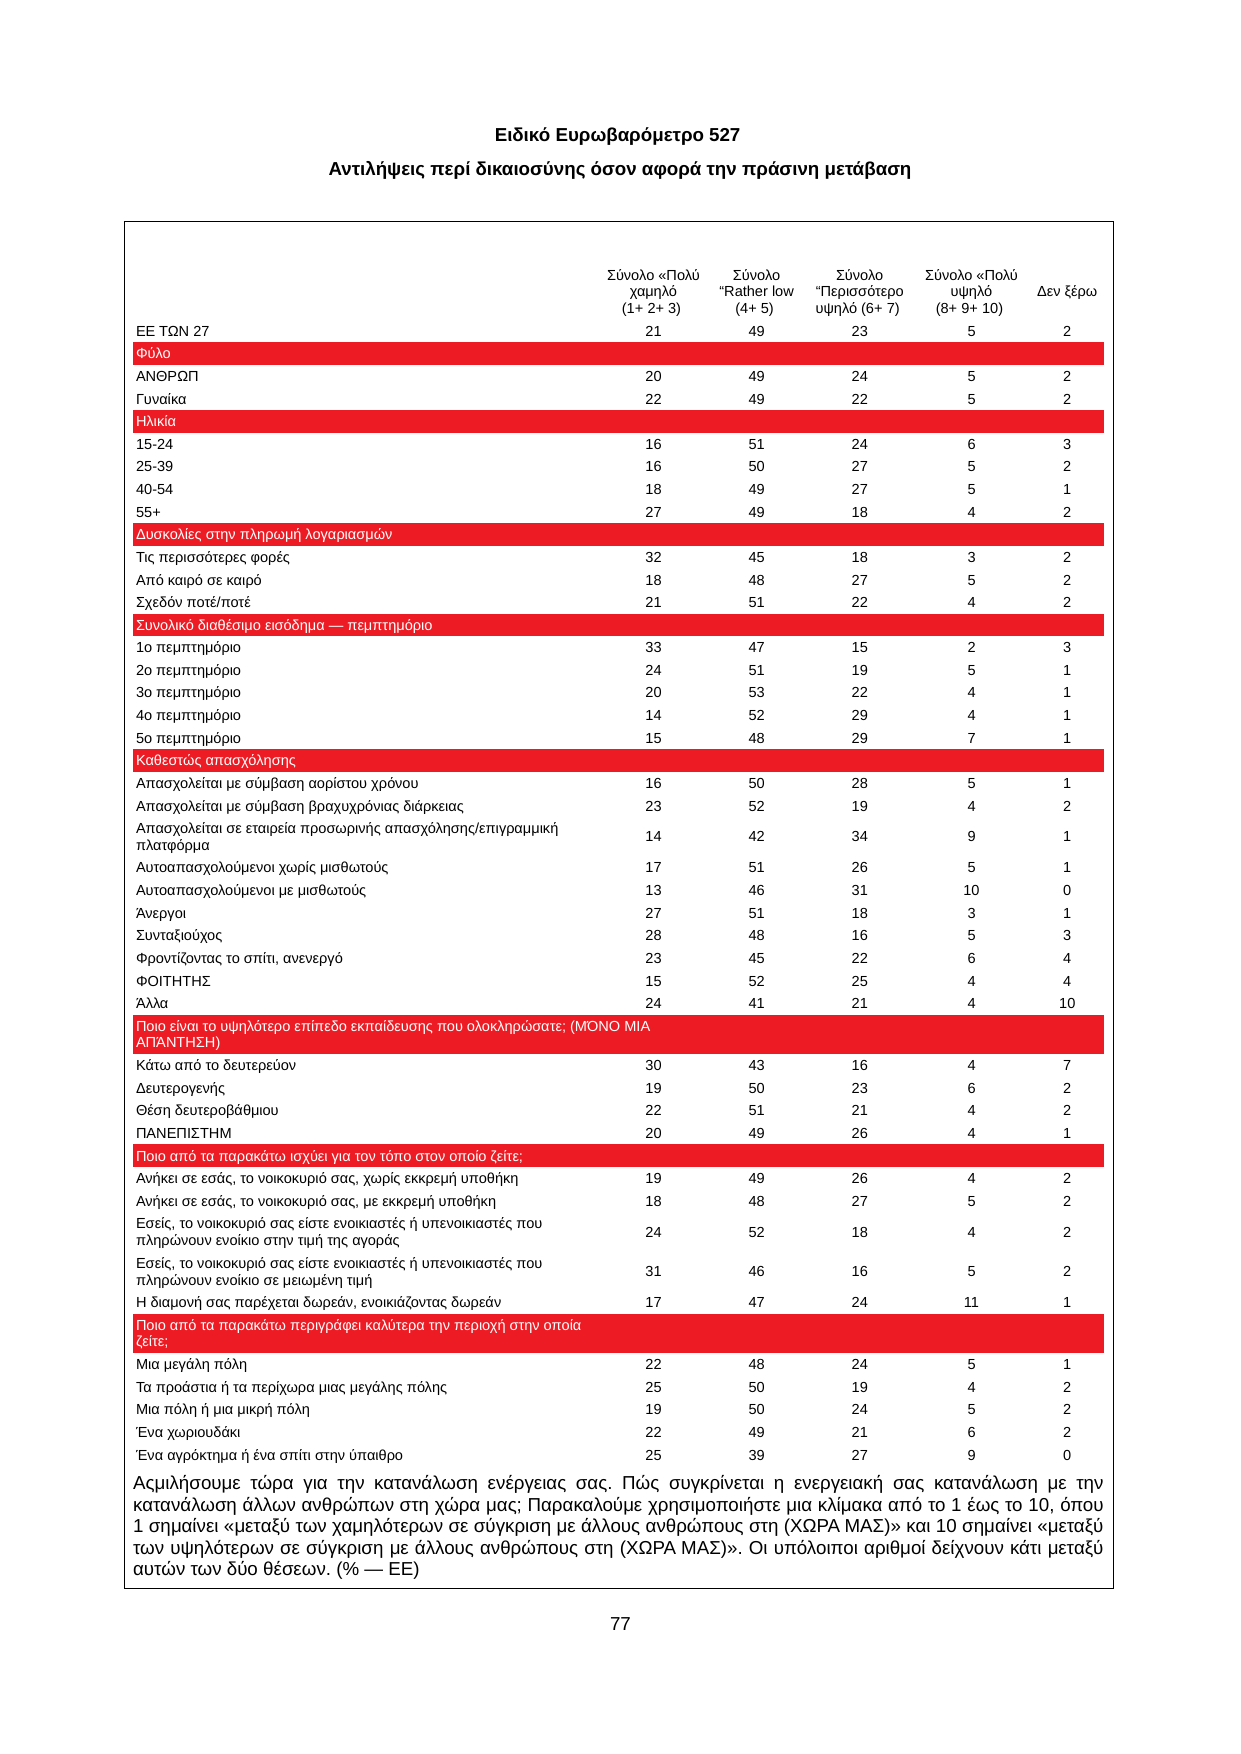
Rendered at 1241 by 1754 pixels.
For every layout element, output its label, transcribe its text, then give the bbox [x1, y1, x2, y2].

table_cell 5ο πεμπτημόριο [133, 726, 600, 749]
table_cell [600, 1314, 706, 1353]
table_cell 14 [600, 704, 706, 726]
table_cell 3ο πεμπτημόριο [133, 681, 600, 704]
table_cell Τις περισσότερες φορές [133, 546, 600, 568]
table_cell 19 [600, 1167, 706, 1189]
table_cell 16 [600, 433, 706, 455]
table_cell Συνταξιούχος [133, 924, 600, 947]
table_cell Ποιο από τα παρακάτω ισχύει για τον τόπο στον οποίο ζείτε; [133, 1144, 600, 1167]
table_cell 42 [706, 817, 806, 856]
table_cell 23 [806, 1076, 913, 1099]
table_cell 4 [913, 591, 1030, 613]
table_cell 4 [913, 1167, 1030, 1189]
table_cell [1030, 1314, 1104, 1353]
table_cell 1 [1030, 1291, 1104, 1313]
table_cell 3 [913, 901, 1030, 924]
table_cell 5 [913, 320, 1030, 342]
table_cell [600, 614, 706, 636]
table_cell 23 [600, 947, 706, 969]
table_header Δεν ξέρω [1030, 264, 1104, 319]
table_cell Θέση δευτεροβάθμιου [133, 1099, 600, 1122]
table_cell 49 [706, 320, 806, 342]
table_cell [806, 523, 913, 546]
table_cell 2 [1030, 1398, 1104, 1421]
table_cell 4 [913, 992, 1030, 1014]
table_cell 25 [600, 1375, 706, 1398]
table_cell 2 [1030, 546, 1104, 568]
table_cell 3 [1030, 636, 1104, 659]
table_cell 26 [806, 856, 913, 879]
table_cell Από καιρό σε καιρό [133, 568, 600, 591]
table_cell 2 [1030, 1190, 1104, 1212]
table_cell [1030, 523, 1104, 546]
table_cell 22 [600, 388, 706, 410]
table_cell Ποιο είναι το υψηλότερο επίπεδο εκπαίδευσης που ολοκληρώσατε; (ΜΌΝΟ ΜΙΑ ΑΠΆΝΤΗΣΗ) [133, 1015, 706, 1054]
table_header Σύνολο “Περισσότερο υψηλό (6+ 7) [806, 264, 913, 319]
table_cell 49 [706, 1167, 806, 1189]
table_cell 24 [806, 1398, 913, 1421]
table_cell 49 [706, 388, 806, 410]
table_cell 26 [806, 1167, 913, 1189]
table_cell 34 [806, 817, 913, 856]
table_cell [913, 523, 1030, 546]
table_cell ΑΝΘΡΩΠ [133, 365, 600, 387]
table_cell 32 [600, 546, 706, 568]
table_cell 1 [1030, 478, 1104, 500]
table_cell [706, 1015, 806, 1054]
table_cell 5 [913, 1251, 1030, 1291]
table_cell 6 [913, 433, 1030, 455]
table_cell 49 [706, 478, 806, 500]
table_cell 27 [806, 1443, 913, 1466]
table_cell 2 [1030, 320, 1104, 342]
table_cell 5 [913, 478, 1030, 500]
table_cell 4ο πεμπτημόριο [133, 704, 600, 726]
table_cell 52 [706, 969, 806, 992]
table_cell 4 [913, 1375, 1030, 1398]
table_cell [913, 342, 1030, 365]
table_cell 18 [806, 546, 913, 568]
table_cell 16 [806, 1251, 913, 1291]
table_cell [806, 749, 913, 772]
table_cell 15 [600, 969, 706, 992]
table_cell 5 [913, 455, 1030, 478]
table_cell [1030, 342, 1104, 365]
table_cell 16 [806, 1054, 913, 1076]
table_cell [1030, 614, 1104, 636]
table_cell 4 [913, 1122, 1030, 1144]
text Αςμιλήσουμε τώρα για την κατανάλωση ενέργειας σας. Πώς συγκρίνεται η ενεργειακή σας κατανάλωση με την κατανάλωση άλλων ανθρώπων στη χώρα μας; Παρακαλούμε χρησιμοποιήστε μια κλίμακα από το 1 έως το 10, όπου 1 σημαίνει «μεταξύ των χαμηλότερων σε σύγκριση με άλλους ανθρώπους στη (ΧΩΡΑ ΜΑΣ)» και 10 σημαίνει «μεταξύ των υψηλότερων σε σύγκριση με άλλους ανθρώπους στη (ΧΩΡΑ ΜΑΣ)». Οι υπόλοιποι αριθμοί δείχνουν κάτι μεταξύ αυτών των δύο θέσεων. (% — ΕΕ) [133, 1472, 1104, 1579]
table_cell 22 [806, 591, 913, 613]
table_cell 25-39 [133, 455, 600, 478]
table_cell 50 [706, 772, 806, 794]
table_cell [806, 342, 913, 365]
table_cell 1 [1030, 901, 1104, 924]
table_cell 16 [600, 772, 706, 794]
table_cell 19 [600, 1076, 706, 1099]
table_cell 39 [706, 1443, 806, 1466]
table_cell Αυτοαπασχολούμενοι με μισθωτούς [133, 879, 600, 901]
table_cell 17 [600, 856, 706, 879]
table_cell 48 [706, 1190, 806, 1212]
table_cell 20 [600, 1122, 706, 1144]
table_cell 49 [706, 1421, 806, 1443]
table_cell 25 [806, 969, 913, 992]
table_cell 26 [806, 1122, 913, 1144]
table_cell 0 [1030, 879, 1104, 901]
table_cell 5 [913, 1353, 1030, 1375]
table_cell [913, 1314, 1030, 1353]
table_cell 43 [706, 1054, 806, 1076]
table_cell [1030, 749, 1104, 772]
table_cell 5 [913, 856, 1030, 879]
table_cell 18 [600, 1190, 706, 1212]
table_cell 18 [806, 901, 913, 924]
table_cell 20 [600, 681, 706, 704]
table_cell 50 [706, 1375, 806, 1398]
table_cell 1ο πεμπτημόριο [133, 636, 600, 659]
table_cell [806, 614, 913, 636]
table_cell 27 [600, 901, 706, 924]
table_header [133, 264, 600, 319]
table_cell 5 [913, 924, 1030, 947]
table_cell 2 [1030, 1251, 1104, 1291]
table_cell 21 [806, 992, 913, 1014]
table_cell ΠΑΝΕΠΙΣΤΗΜ [133, 1122, 600, 1144]
table_cell 30 [600, 1054, 706, 1076]
table_cell 5 [913, 388, 1030, 410]
table_cell 9 [913, 817, 1030, 856]
table_cell 1 [1030, 704, 1104, 726]
table_cell 29 [806, 704, 913, 726]
table_cell 15 [806, 636, 913, 659]
table_cell 4 [913, 704, 1030, 726]
table_cell 19 [806, 1375, 913, 1398]
table_cell 10 [1030, 992, 1104, 1014]
table_cell 5 [913, 568, 1030, 591]
table_cell 18 [600, 568, 706, 591]
table_cell 18 [806, 500, 913, 523]
table_cell Εσείς, το νοικοκυριό σας είστε ενοικιαστές ή υπενοικιαστές που πληρώνουν ενοίκιο σε μειωμένη τιμή [133, 1251, 600, 1291]
table_cell Δευτερογενής [133, 1076, 600, 1099]
table_cell Σχεδόν ποτέ/ποτέ [133, 591, 600, 613]
table_cell 24 [600, 992, 706, 1014]
table_cell 3 [1030, 433, 1104, 455]
table_cell [600, 749, 706, 772]
table_cell 3 [913, 546, 1030, 568]
table_cell [706, 523, 806, 546]
table_cell 14 [600, 817, 706, 856]
table_cell 1 [1030, 1122, 1104, 1144]
table_cell 4 [913, 969, 1030, 992]
table_cell 2 [1030, 568, 1104, 591]
table_cell Άλλα [133, 992, 600, 1014]
table_cell Ανήκει σε εσάς, το νοικοκυριό σας, χωρίς εκκρεμή υποθήκη [133, 1167, 600, 1189]
table_cell 50 [706, 1076, 806, 1099]
table_cell 2 [1030, 1076, 1104, 1099]
table_cell [1030, 1144, 1104, 1167]
table_cell 22 [600, 1099, 706, 1122]
table_cell [806, 1314, 913, 1353]
table_cell Καθεστώς απασχόλησης [133, 749, 600, 772]
table_cell 1 [1030, 817, 1104, 856]
table_cell 2 [1030, 455, 1104, 478]
table_cell 22 [806, 681, 913, 704]
table_cell [1030, 410, 1104, 433]
table_cell 24 [806, 1291, 913, 1313]
table_cell [706, 410, 806, 433]
table_cell 2 [1030, 1212, 1104, 1251]
table_cell 48 [706, 1353, 806, 1375]
table_cell 1 [1030, 1353, 1104, 1375]
table_cell 28 [806, 772, 913, 794]
table_cell Κάτω από το δευτερεύον [133, 1054, 600, 1076]
table_cell 55+ [133, 500, 600, 523]
table_cell 28 [600, 924, 706, 947]
table_cell 31 [806, 879, 913, 901]
table_cell 51 [706, 856, 806, 879]
table_cell 49 [706, 1122, 806, 1144]
table_header Σύνολο «Πολύ χαμηλό (1+ 2+ 3) [600, 264, 706, 319]
table_cell Μια μεγάλη πόλη [133, 1353, 600, 1375]
table_cell 2 [1030, 794, 1104, 817]
table_cell Φροντίζοντας το σπίτι, ανενεργό [133, 947, 600, 969]
table_cell 6 [913, 947, 1030, 969]
table_cell Ένα αγρόκτημα ή ένα σπίτι στην ύπαιθρο [133, 1443, 600, 1466]
table_cell 25 [600, 1443, 706, 1466]
table_cell 2 [913, 636, 1030, 659]
table_cell [600, 1144, 706, 1167]
table_cell 9 [913, 1443, 1030, 1466]
table_cell 51 [706, 1099, 806, 1122]
table_cell 47 [706, 636, 806, 659]
table_cell 21 [600, 320, 706, 342]
table_cell 5 [913, 659, 1030, 681]
table_cell 27 [806, 568, 913, 591]
table_cell 2 [1030, 1375, 1104, 1398]
table_cell Τα προάστια ή τα περίχωρα μιας μεγάλης πόλης [133, 1375, 600, 1398]
table_cell 22 [806, 388, 913, 410]
table_cell Απασχολείται με σύμβαση αορίστου χρόνου [133, 772, 600, 794]
table_cell [706, 749, 806, 772]
table_cell [913, 1015, 1030, 1054]
table_cell 17 [600, 1291, 706, 1313]
table_cell 24 [806, 365, 913, 387]
table_cell 20 [600, 365, 706, 387]
table_cell 4 [1030, 969, 1104, 992]
table_cell 4 [913, 794, 1030, 817]
table_cell [600, 523, 706, 546]
table_cell 47 [706, 1291, 806, 1313]
table_cell 5 [913, 1398, 1030, 1421]
table_cell 2 [1030, 500, 1104, 523]
table_cell 1 [1030, 726, 1104, 749]
table_cell 10 [913, 879, 1030, 901]
table_cell 22 [600, 1421, 706, 1443]
table_cell [706, 1314, 806, 1353]
table_cell 11 [913, 1291, 1030, 1313]
table_cell 21 [806, 1421, 913, 1443]
table_cell 2 [1030, 1421, 1104, 1443]
table_cell [913, 614, 1030, 636]
table_cell 50 [706, 455, 806, 478]
table_cell 2 [1030, 1167, 1104, 1189]
table_cell Γυναίκα [133, 388, 600, 410]
table_cell 49 [706, 365, 806, 387]
table_cell 27 [600, 500, 706, 523]
table_cell 1 [1030, 681, 1104, 704]
table_cell 22 [600, 1353, 706, 1375]
table_cell [806, 1144, 913, 1167]
table_cell [706, 1144, 806, 1167]
table_header Σύνολο “Rather low (4+ 5) [706, 264, 806, 319]
table_cell [706, 614, 806, 636]
table_cell 1 [1030, 659, 1104, 681]
table_cell Φύλο [133, 342, 600, 365]
table_cell 0 [1030, 1443, 1104, 1466]
table_cell 4 [913, 500, 1030, 523]
table_cell Άνεργοι [133, 901, 600, 924]
table_cell Αυτοαπασχολούμενοι χωρίς μισθωτούς [133, 856, 600, 879]
table_cell 2 [1030, 1099, 1104, 1122]
table_cell 22 [806, 947, 913, 969]
table_cell 41 [706, 992, 806, 1014]
table_cell 52 [706, 1212, 806, 1251]
table_cell 51 [706, 591, 806, 613]
table_cell ΦΟΙΤΗΤΗΣ [133, 969, 600, 992]
table_cell [600, 410, 706, 433]
table_cell [806, 410, 913, 433]
table_cell 19 [806, 794, 913, 817]
table_cell 4 [913, 681, 1030, 704]
table_cell 40-54 [133, 478, 600, 500]
table_cell [600, 342, 706, 365]
table_cell 27 [806, 478, 913, 500]
table_cell 2ο πεμπτημόριο [133, 659, 600, 681]
table_cell 23 [600, 794, 706, 817]
table_cell Ποιο από τα παρακάτω περιγράφει καλύτερα την περιοχή στην οποία ζείτε; [133, 1314, 600, 1353]
table_cell [913, 410, 1030, 433]
table_cell 46 [706, 879, 806, 901]
table_cell 46 [706, 1251, 806, 1291]
table_cell 23 [806, 320, 913, 342]
table_cell 13 [600, 879, 706, 901]
table_cell 50 [706, 1398, 806, 1421]
table_cell 2 [1030, 365, 1104, 387]
table_cell 51 [706, 433, 806, 455]
table_cell 4 [913, 1099, 1030, 1122]
table_cell 52 [706, 704, 806, 726]
table_cell 15 [600, 726, 706, 749]
table_cell 15-24 [133, 433, 600, 455]
table_cell 48 [706, 924, 806, 947]
table_cell 33 [600, 636, 706, 659]
table_cell 18 [600, 478, 706, 500]
table_cell 4 [913, 1212, 1030, 1251]
table_cell 31 [600, 1251, 706, 1291]
table_cell ΕΕ ΤΩΝ 27 [133, 320, 600, 342]
table_cell 19 [806, 659, 913, 681]
table_cell 27 [806, 455, 913, 478]
table_cell Μια πόλη ή μια μικρή πόλη [133, 1398, 600, 1421]
table_cell [706, 342, 806, 365]
table_cell [806, 1015, 913, 1054]
table_cell 5 [913, 772, 1030, 794]
table_cell Εσείς, το νοικοκυριό σας είστε ενοικιαστές ή υπενοικιαστές που πληρώνουν ενοίκιο στην τιμή της αγοράς [133, 1212, 600, 1251]
table_cell 48 [706, 726, 806, 749]
table_cell Απασχολείται με σύμβαση βραχυχρόνιας διάρκειας [133, 794, 600, 817]
table_header Σύνολο «Πολύ υψηλό (8+ 9+ 10) [913, 264, 1030, 319]
table_cell 4 [1030, 947, 1104, 969]
table_cell [1030, 1015, 1104, 1054]
table_cell 5 [913, 365, 1030, 387]
table_cell 18 [806, 1212, 913, 1251]
table_cell 6 [913, 1421, 1030, 1443]
table_cell 24 [600, 1212, 706, 1251]
table_cell 2 [1030, 591, 1104, 613]
table_cell 16 [806, 924, 913, 947]
table_cell 1 [1030, 772, 1104, 794]
table_cell Ηλικία [133, 410, 600, 433]
table_cell 29 [806, 726, 913, 749]
table_cell 21 [600, 591, 706, 613]
table_cell Δυσκολίες στην πληρωμή λογαριασμών [133, 523, 600, 546]
table_cell Η διαμονή σας παρέχεται δωρεάν, ενοικιάζοντας δωρεάν [133, 1291, 600, 1313]
table_cell 24 [600, 659, 706, 681]
table_cell 52 [706, 794, 806, 817]
table_cell 6 [913, 1076, 1030, 1099]
table_cell 7 [913, 726, 1030, 749]
table_cell 16 [600, 455, 706, 478]
table_cell 4 [913, 1054, 1030, 1076]
table_cell 1 [1030, 856, 1104, 879]
table_cell Ένα χωριουδάκι [133, 1421, 600, 1443]
table_cell Συνολικό διαθέσιμο εισόδημα — πεμπτημόριο [133, 614, 600, 636]
table_cell [913, 1144, 1030, 1167]
table_cell 49 [706, 500, 806, 523]
table_cell 5 [913, 1190, 1030, 1212]
table_cell 45 [706, 947, 806, 969]
table_cell 53 [706, 681, 806, 704]
table_cell 21 [806, 1099, 913, 1122]
table_cell 27 [806, 1190, 913, 1212]
table_cell 24 [806, 1353, 913, 1375]
table_cell 7 [1030, 1054, 1104, 1076]
table_cell 3 [1030, 924, 1104, 947]
table_cell 24 [806, 433, 913, 455]
table_cell 51 [706, 659, 806, 681]
table_cell 48 [706, 568, 806, 591]
table_cell [913, 749, 1030, 772]
table_cell 45 [706, 546, 806, 568]
table_cell Ανήκει σε εσάς, το νοικοκυριό σας, με εκκρεμή υποθήκη [133, 1190, 600, 1212]
table_cell Απασχολείται σε εταιρεία προσωρινής απασχόλησης/επιγραμμική πλατφόρμα [133, 817, 600, 856]
table_cell 2 [1030, 388, 1104, 410]
table_cell 51 [706, 901, 806, 924]
table_cell 19 [600, 1398, 706, 1421]
